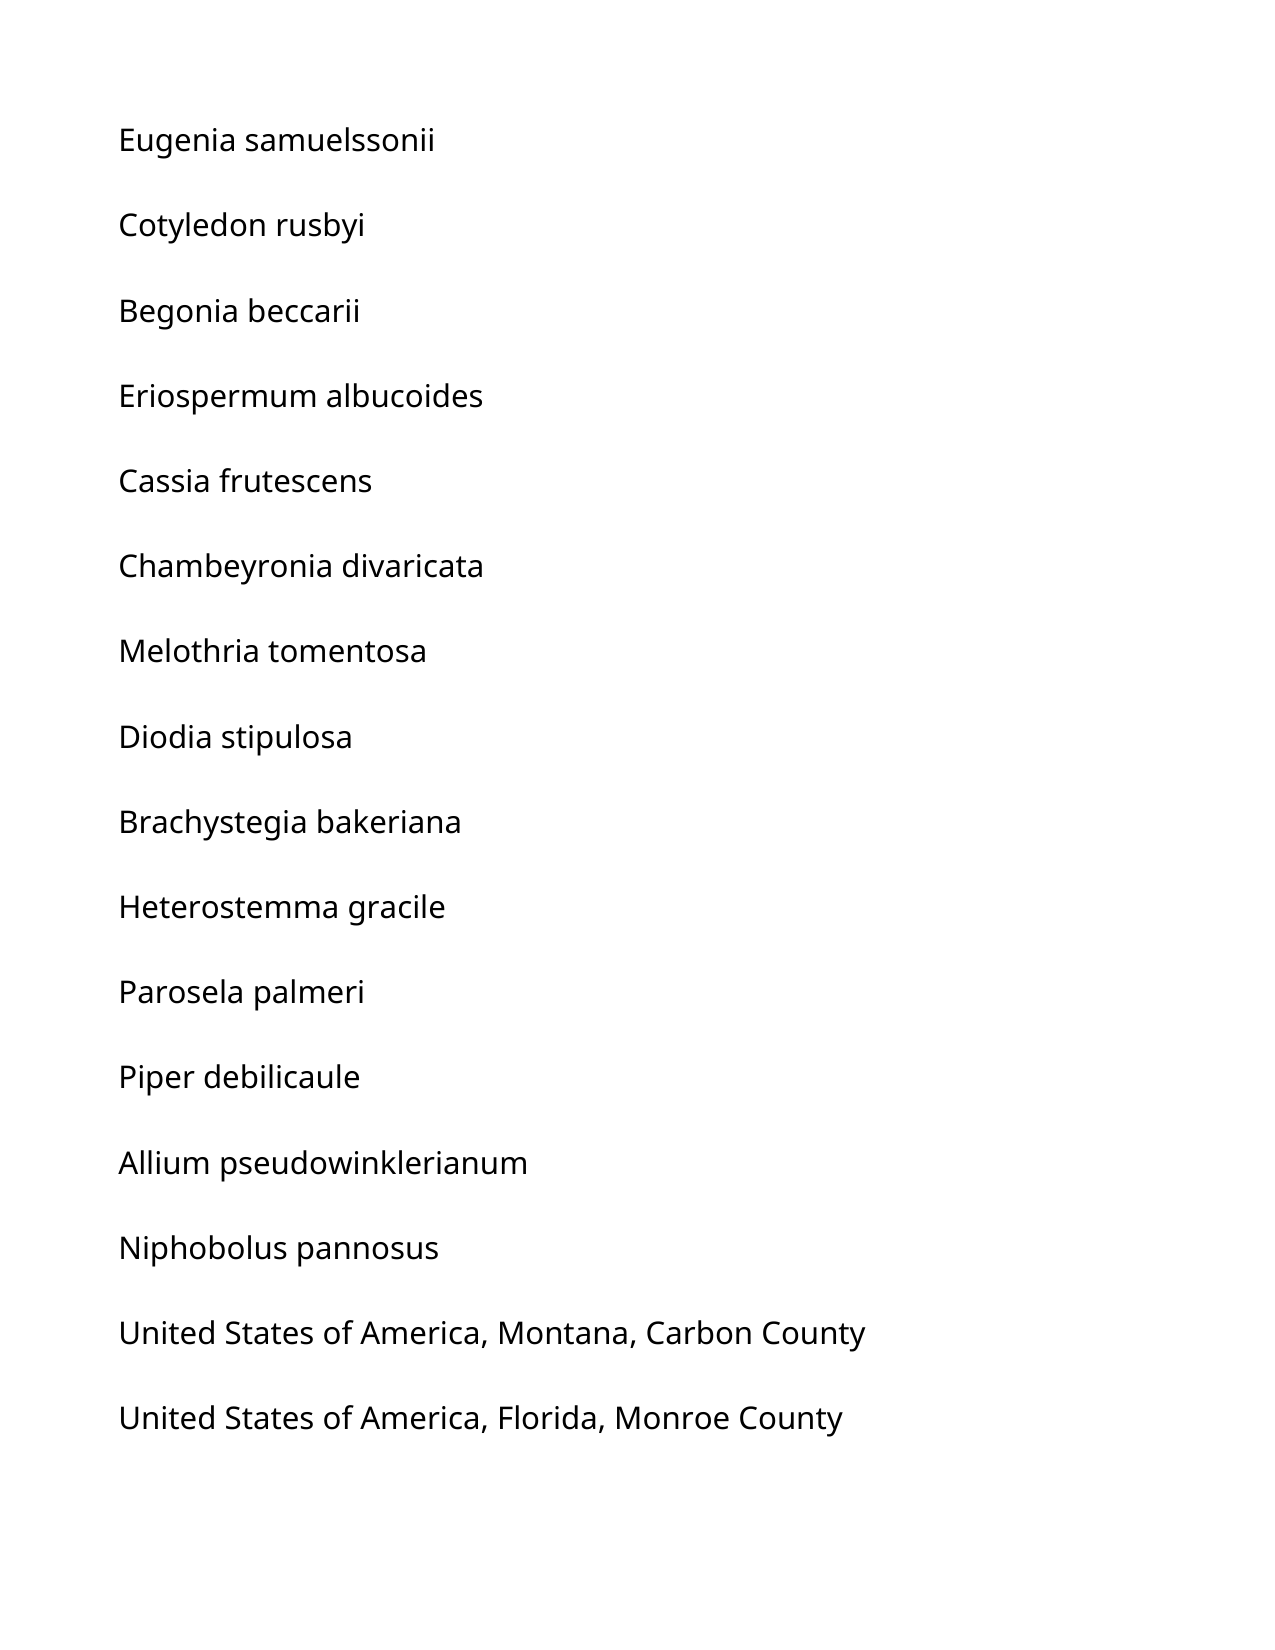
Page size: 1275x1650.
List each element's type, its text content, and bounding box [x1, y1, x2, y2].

text Parosela palmeri [118, 970, 1157, 1055]
text Eugenia samuelssonii [118, 118, 1157, 203]
text Melothria tomentosa [118, 629, 1157, 714]
text Eriospermum albucoides [118, 374, 1157, 459]
text Diodia stipulosa [118, 714, 1157, 800]
text Heterostemma gracile [118, 885, 1157, 970]
text Cassia frutescens [118, 459, 1157, 544]
text United States of America, Florida, Monroe County [118, 1396, 1157, 1481]
text Begonia beccarii [118, 288, 1157, 374]
text Chambeyronia divaricata [118, 544, 1157, 629]
text Piper debilicaule [118, 1055, 1157, 1141]
text Niphobolus pannosus [118, 1226, 1157, 1311]
text Brachystegia bakeriana [118, 800, 1157, 885]
text United States of America, Montana, Carbon County [118, 1311, 1157, 1396]
text Cotyledon rusbyi [118, 203, 1157, 288]
text Allium pseudowinklerianum [118, 1141, 1157, 1226]
